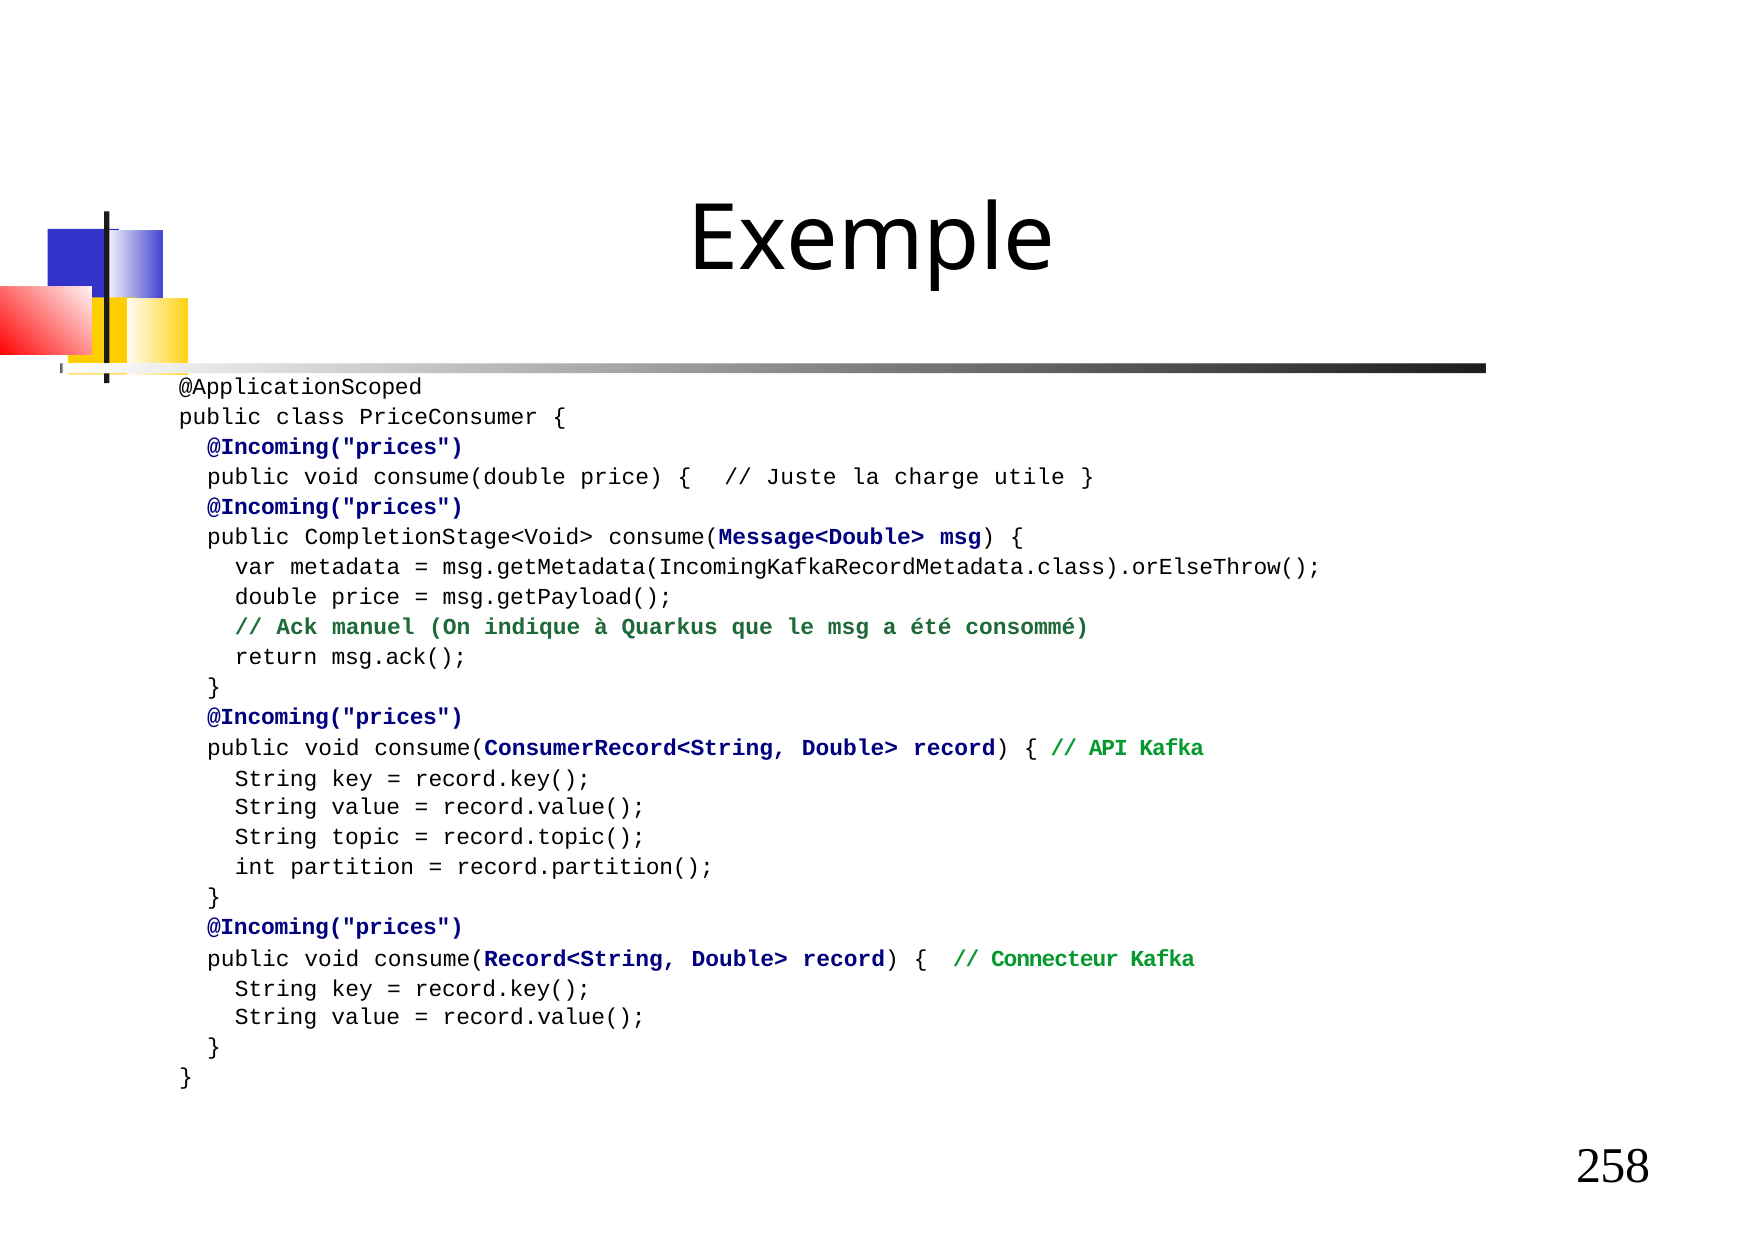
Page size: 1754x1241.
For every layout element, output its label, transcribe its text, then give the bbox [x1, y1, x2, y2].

text_box public CompletionStage<Void> consume(Message<Double> msg) { var metadata = msg.getMetadata(IncomingKafkaRecordMetadata.class).orElseThrow(); double price = msg.getPayload(); // Ack manuel (On indique à Quarkus que le msg a été consommé) return msg.ack(); } @Incoming("prices") public void consume(ConsumerRecord<String, Double> record) { // API Kafka String key = record.key(); String value = record.value(); String topic = record.topic(); int partition = record.partition(); } @Incoming("prices") public void consume(Record<String, Double> record) { // Connecteur Kafka String key = record.key(); String value = record.value(); } } [177, 516, 1356, 1090]
text_box // Juste la charge utile } [722, 459, 1310, 490]
picture [0, 285, 92, 355]
slide_number 258 [1569, 1135, 1660, 1241]
text_box @ApplicationScoped public class PriceConsumer { @Incoming("prices") public void consume(double price) { @Incoming("prices") [176, 366, 699, 519]
title Exemple [179, 183, 1564, 393]
picture [60, 229, 179, 384]
